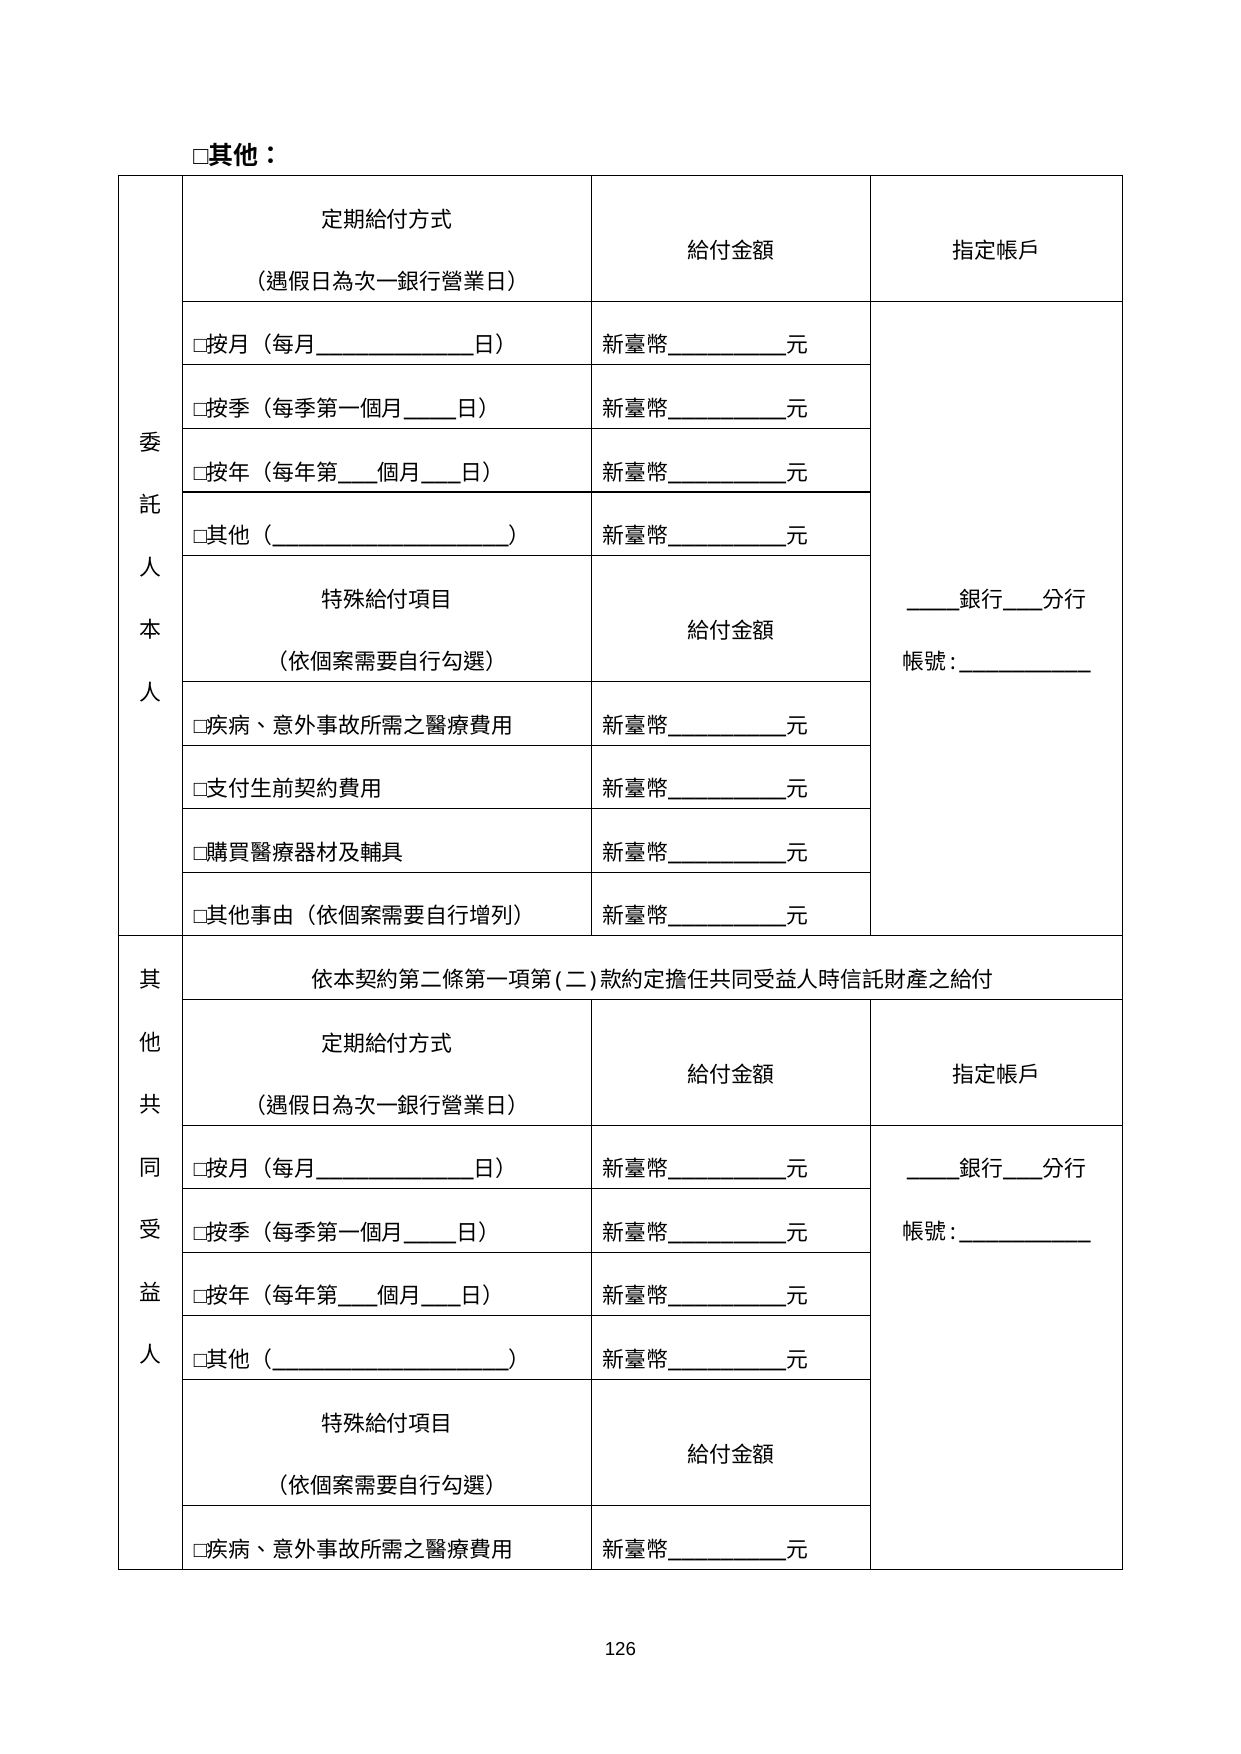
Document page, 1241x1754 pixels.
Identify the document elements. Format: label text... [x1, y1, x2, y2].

table_cell □其他（__________________） [183, 1316, 591, 1379]
table_cell □按季（每季第一個月____日） [183, 365, 591, 428]
table_cell 新臺幣_________元 [592, 1126, 870, 1188]
table_cell ____銀行___分行 帳號:__________ [871, 1126, 1122, 1568]
table_cell 給付金額 [592, 1000, 870, 1125]
table_cell 新臺幣_________元 [592, 682, 870, 744]
table_cell 特殊給付項目 （依個案需要自行勾選） [183, 556, 591, 681]
table_header 給付金額 [592, 176, 870, 301]
table_cell □按月（每月____________日） [183, 1126, 591, 1188]
table_cell 新臺幣_________元 [592, 809, 870, 872]
table_cell 指定帳戶 [871, 1000, 1122, 1125]
table_cell 新臺幣_________元 [592, 873, 870, 935]
table_cell □按月（每月____________日） [183, 302, 591, 364]
table_cell □按年（每年第___個月___日） [183, 1253, 591, 1315]
table_cell 特殊給付項目 （依個案需要自行勾選） [183, 1380, 591, 1505]
table_cell 定期給付方式 （遇假日為次一銀行營業日） [183, 1000, 591, 1125]
table_cell 新臺幣_________元 [592, 302, 870, 364]
table_cell 新臺幣_________元 [592, 746, 870, 808]
table_cell □其他事由（依個案需要自行增列） [183, 873, 591, 935]
text □其他： [193, 112, 1122, 175]
table_header 指定帳戶 [871, 176, 1122, 301]
table_cell 新臺幣_________元 [592, 1316, 870, 1379]
table_cell 新臺幣_________元 [592, 493, 870, 555]
table_cell □購買醫療器材及輔具 [183, 809, 591, 872]
table_cell □支付生前契約費用 [183, 746, 591, 808]
table_cell 依本契約第二條第一項第(二)款約定擔任共同受益人時信託財產之給付 [183, 936, 1122, 999]
table_cell 給付金額 [592, 1380, 870, 1505]
table_cell ____銀行___分行 帳號:__________ [871, 302, 1122, 935]
table_header 委託人本人 [119, 176, 182, 935]
table_cell □疾病、意外事故所需之醫療費用 [183, 682, 591, 744]
table_cell 新臺幣_________元 [592, 1506, 870, 1568]
table_cell □其他（__________________） [183, 493, 591, 555]
table_cell 新臺幣_________元 [592, 429, 870, 491]
table_cell □按季（每季第一個月____日） [183, 1189, 591, 1252]
table_cell 新臺幣_________元 [592, 1253, 870, 1315]
table_cell 給付金額 [592, 556, 870, 681]
table_cell □疾病、意外事故所需之醫療費用 [183, 1506, 591, 1568]
table_cell 新臺幣_________元 [592, 1189, 870, 1252]
table_cell 其他共同受益人 [119, 936, 182, 1568]
table_cell □按年（每年第___個月___日） [183, 429, 591, 491]
table_cell 新臺幣_________元 [592, 365, 870, 428]
table_header 定期給付方式 （遇假日為次一銀行營業日） [183, 176, 591, 301]
